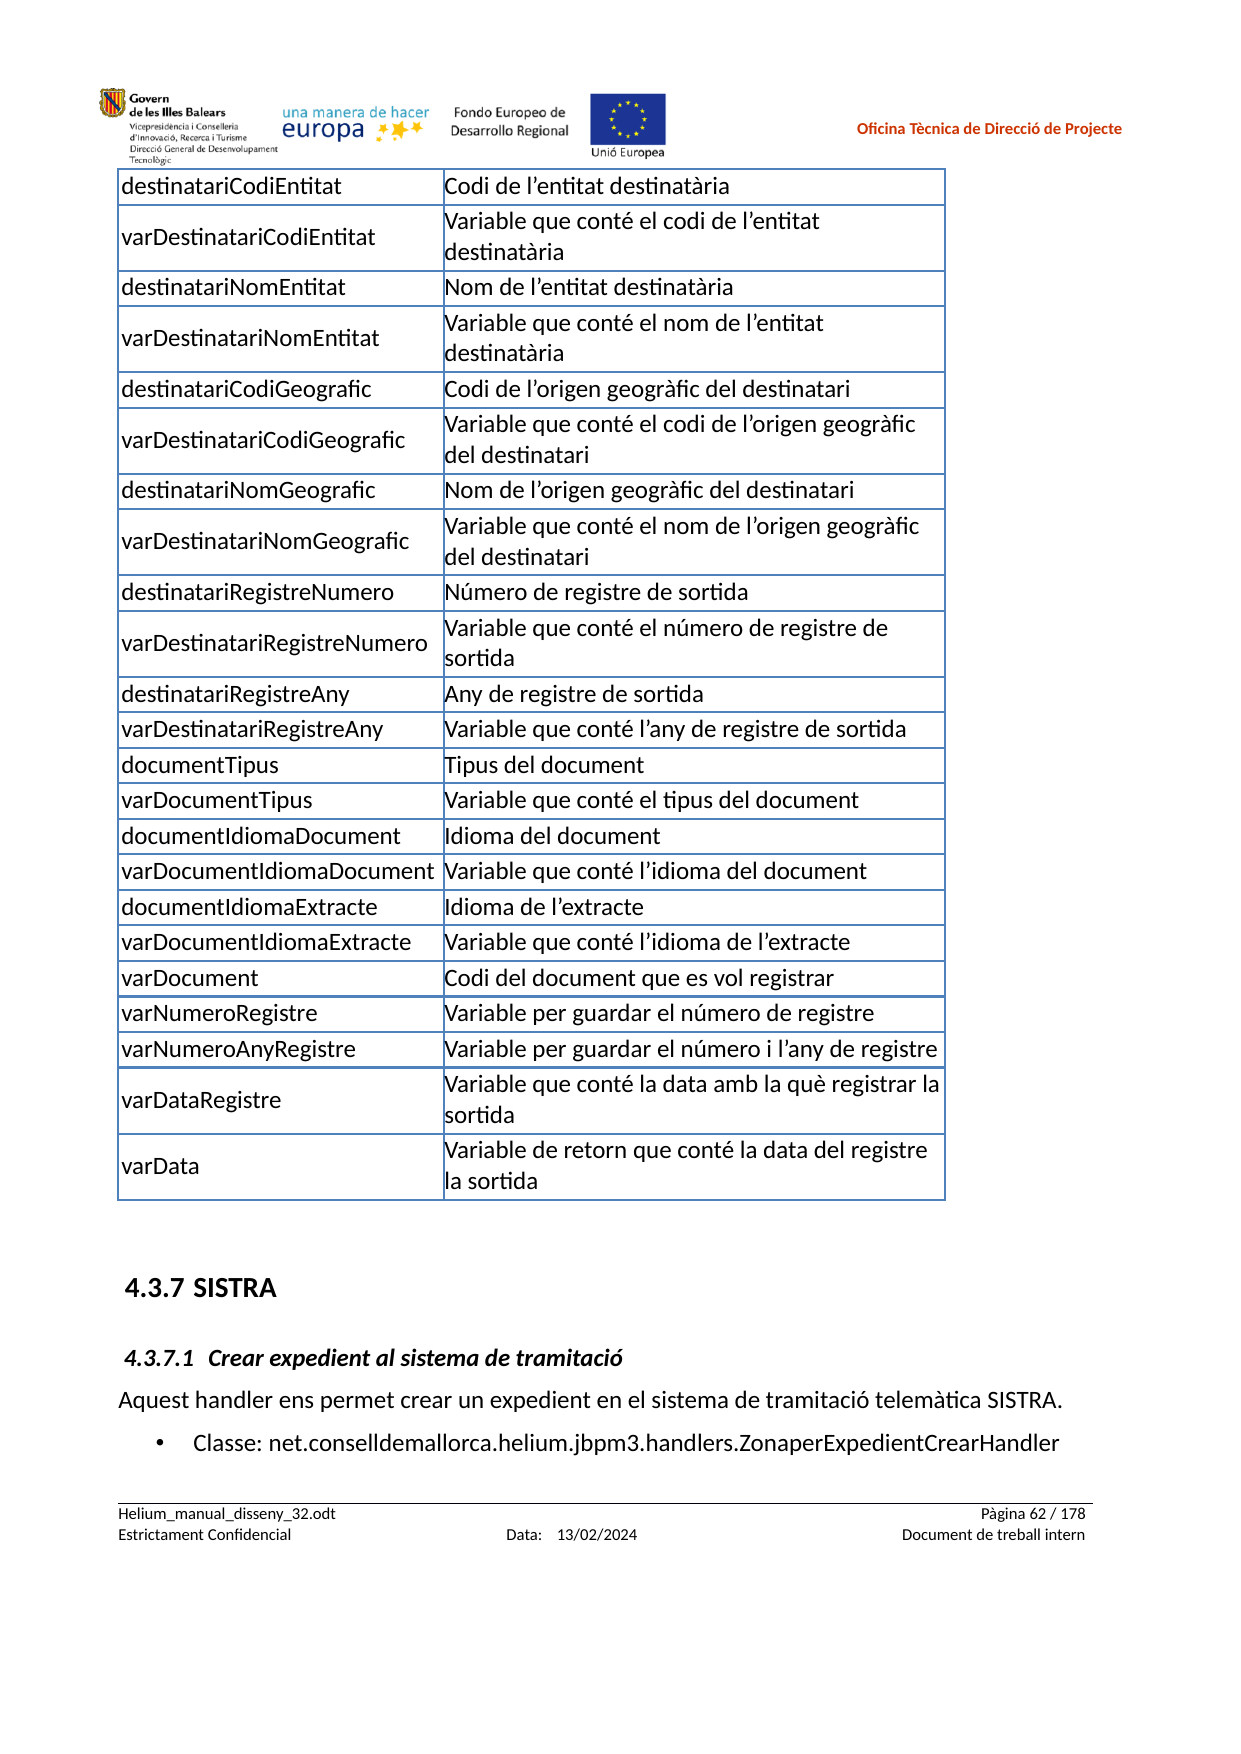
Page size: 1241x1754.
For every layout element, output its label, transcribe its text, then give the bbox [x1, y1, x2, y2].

table_cell varNumeroRegistre [119, 998, 443, 1031]
table_cell Any de registre de sortida [445, 678, 944, 711]
table_cell destinatariNomGeografic [119, 475, 443, 508]
table_cell Variable que conté el número de registre de sortida [445, 612, 944, 676]
table_cell varDocumentIdiomaDocument [119, 855, 443, 889]
table_cell varDestinatariNomGeografic [119, 510, 443, 574]
table_cell Número de registre de sortida [445, 576, 944, 610]
table_cell Nom de l’entitat destinatària [445, 272, 944, 305]
table_cell destinatariRegistreNumero [119, 576, 443, 610]
table_cell varDestinatariCodiEntitat [119, 206, 443, 269]
text Aquest handler ens permet crear un expedient en el sistema de tramitació telemàtica SISTRA. [118, 1384, 1122, 1415]
table_cell Variable per guardar el número de registre [445, 998, 944, 1031]
table_cell Codi del document que es vol registrar [445, 962, 944, 995]
table_cell documentTipus [119, 749, 443, 782]
subtitle Crear expedient al sistema de tramitació [118, 1342, 1122, 1372]
table_cell Idioma de l’extracte [445, 891, 944, 924]
table_cell destinatariNomEntitat [119, 272, 443, 305]
table_cell Variable que conté l’idioma de l’extracte [445, 926, 944, 960]
table_cell varDocument [119, 962, 443, 995]
table_cell Variable que conté l’idioma del document [445, 855, 944, 889]
table_cell varDocumentIdiomaExtracte [119, 926, 443, 960]
table_cell Variable que conté el codi de l’origen geogràfic del destinatari [445, 409, 944, 473]
table_cell Tipus del document [445, 749, 944, 782]
table_cell varDestinatariNomEntitat [119, 307, 443, 371]
table_cell Variable de retorn que conté la data del registre la sortida [445, 1135, 944, 1198]
table_cell Nom de l’origen geogràfic del destinatari [445, 475, 944, 508]
subtitle SISTRA [118, 1269, 1122, 1304]
table_cell Variable per guardar el número i l’any de registre [445, 1033, 944, 1066]
table_cell varDataRegistre [119, 1069, 443, 1132]
picture [99, 87, 668, 166]
list Classe: net.conselldemallorca.helium.jbpm3.handlers.ZonaperExpedientCrearHandler [156, 1428, 1122, 1458]
table_cell destinatariCodiGeografic [119, 373, 443, 407]
table_cell Variable que conté l’any de registre de sortida [445, 713, 944, 747]
table_cell documentIdiomaExtracte [119, 891, 443, 924]
table_cell varDestinatariRegistreAny [119, 713, 443, 747]
table_cell destinatariRegistreAny [119, 678, 443, 711]
table_cell Variable que conté la data amb la què registrar la sortida [445, 1069, 944, 1132]
table_cell documentIdiomaDocument [119, 820, 443, 853]
table_cell Variable que conté el nom de l’entitat destinatària [445, 307, 944, 371]
table_cell Codi de l’entitat destinatària [445, 170, 944, 203]
table_cell varData [119, 1135, 443, 1198]
table_cell varDestinatariRegistreNumero [119, 612, 443, 676]
table_cell varDestinatariCodiGeografic [119, 409, 443, 473]
table_cell varNumeroAnyRegistre [119, 1033, 443, 1066]
table_cell Variable que conté el tipus del document [445, 784, 944, 818]
table_cell Idioma del document [445, 820, 944, 853]
table_cell Variable que conté el codi de l’entitat destinatària [445, 206, 944, 269]
table_cell Codi de l’origen geogràfic del destinatari [445, 373, 944, 407]
table_cell destinatariCodiEntitat [119, 170, 443, 203]
table_cell varDocumentTipus [119, 784, 443, 818]
table_cell Variable que conté el nom de l’origen geogràfic del destinatari [445, 510, 944, 574]
